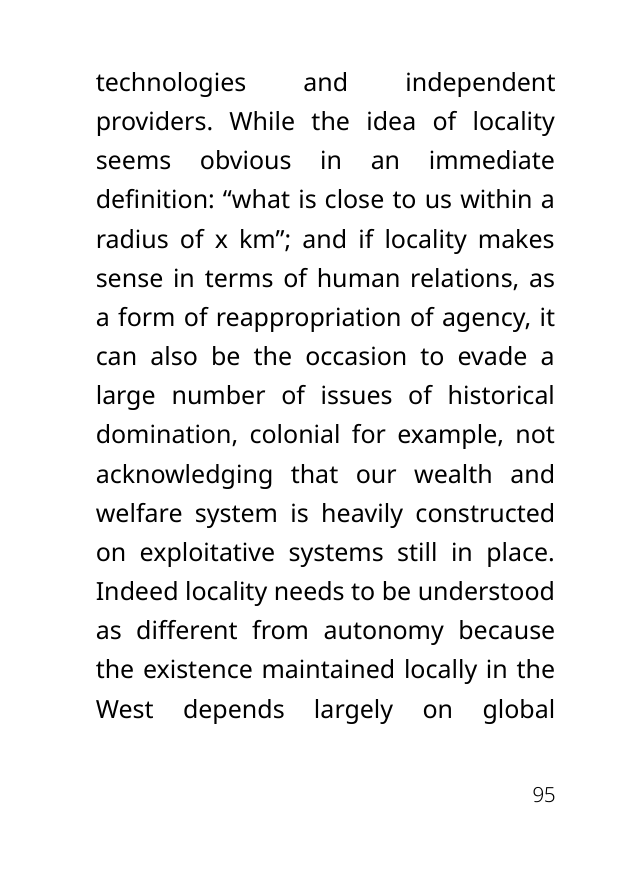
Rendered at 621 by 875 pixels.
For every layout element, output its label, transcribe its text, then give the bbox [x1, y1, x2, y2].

text technologies and independent providers. While the idea of locality seems obvious in an immediate definition: “what is close to us within a radius of x km”; and if locality makes sense in terms of human relations, as a form of reappropriation of agency, it can also be the occasion to evade a large number of issues of historical domination, colonial for example, not acknowledging that our wealth and welfare system is heavily constructed on exploitative systems still in place. Indeed locality needs to be understood as different from autonomy because the existence maintained locally in the West depends largely on global [96, 65, 555, 725]
